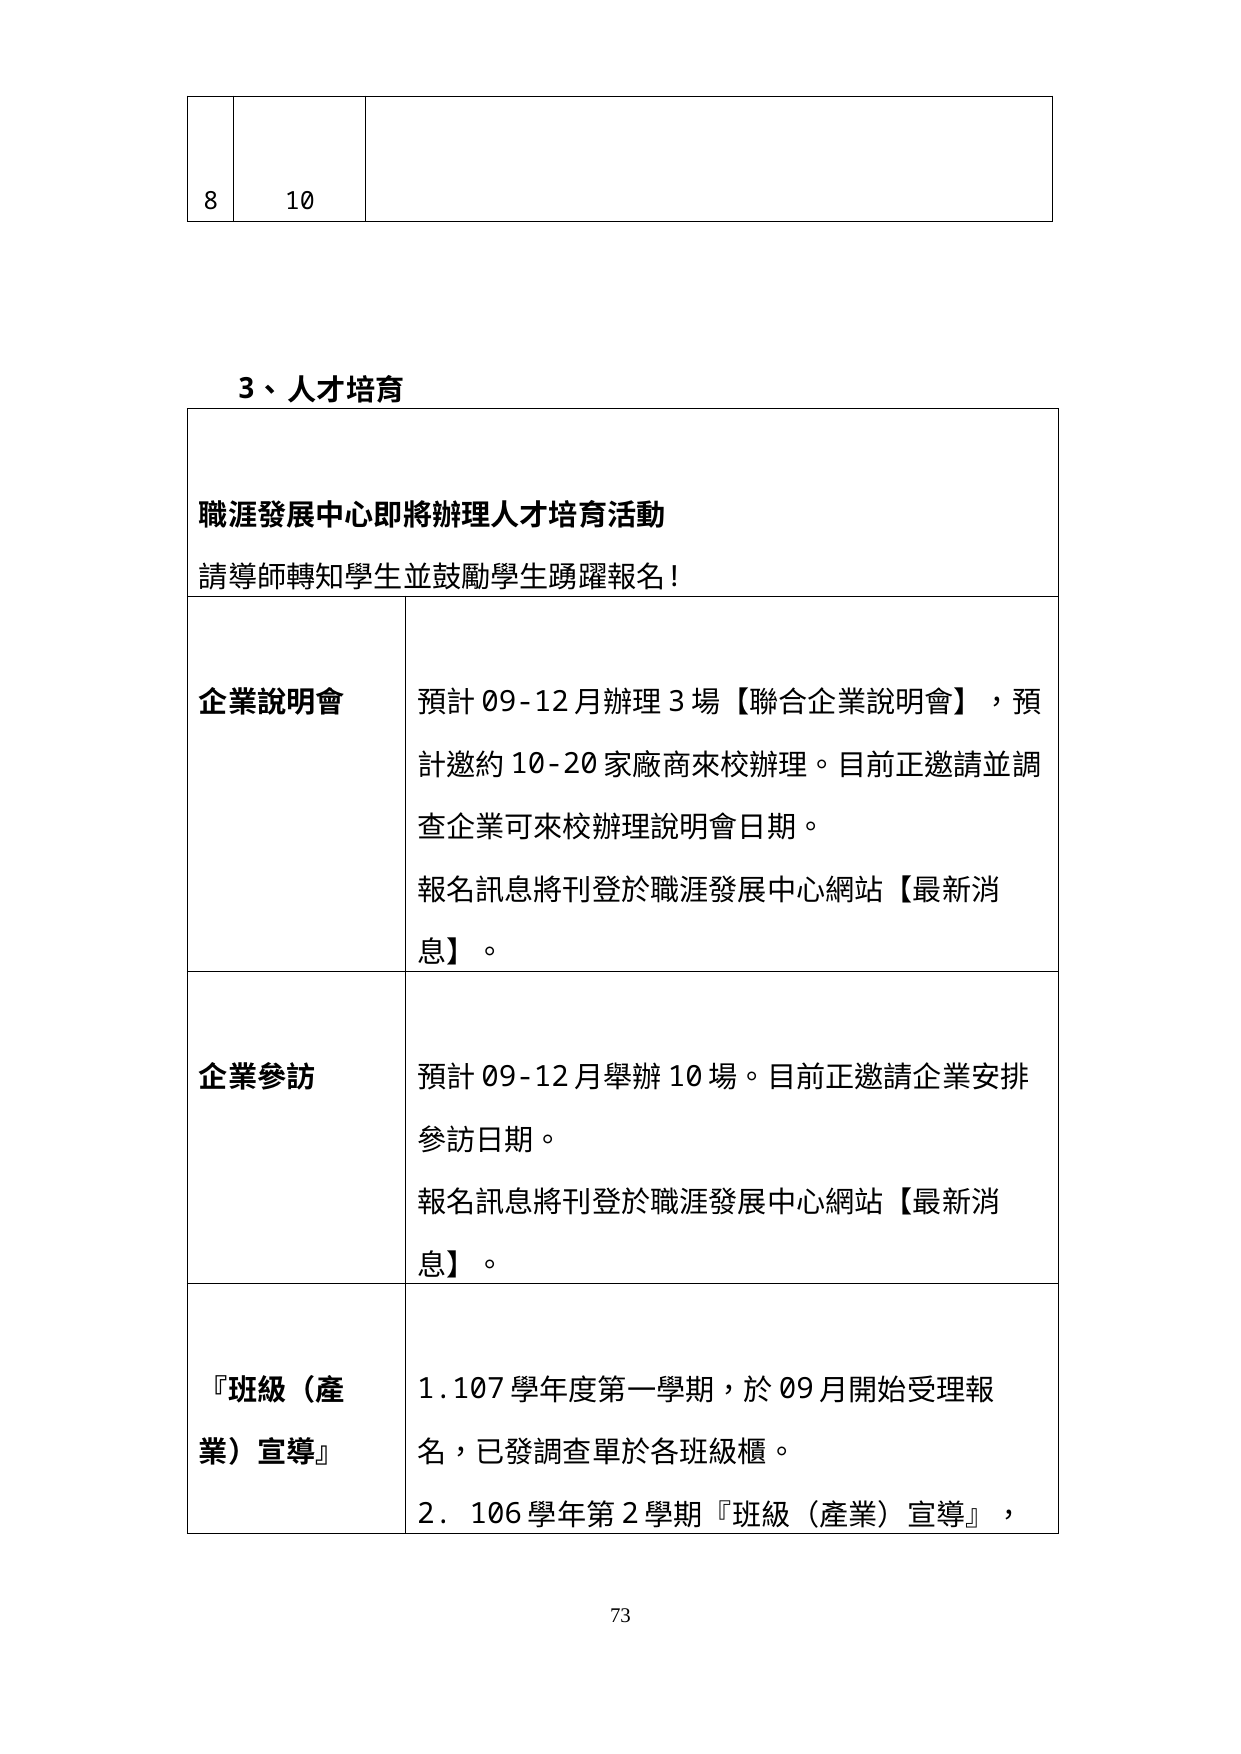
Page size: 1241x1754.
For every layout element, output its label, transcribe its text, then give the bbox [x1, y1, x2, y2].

table_cell 企業參訪 [188, 972, 405, 1283]
table_cell 預計09-12月舉辦10場。目前正邀請企業安排參訪日期。 報名訊息將刊登於職涯發展中心網站【最新消息】。 [406, 972, 1058, 1283]
table_cell 企業說明會 [188, 597, 405, 971]
table_cell 預計09-12月辦理3場【聯合企業說明會】，預計邀約10-20家廠商來校辦理。目前正邀請並調查企業可來校辦理說明會日期。 報名訊息將刊登於職涯發展中心網站【最新消息】。 [406, 597, 1058, 971]
table_cell [366, 97, 1052, 221]
table_cell 10 [234, 97, 365, 221]
list 人才培育 [237, 346, 1053, 408]
table_cell 8 [188, 97, 233, 221]
table_cell 1.107學年度第一學期，於09月開始受理報名，已發調查單於各班級櫃。 2. 106學年第2學期『班級（產業）宣導』， [406, 1284, 1058, 1533]
table_header 職涯發展中心即將辦理人才培育活動 請導師轉知學生並鼓勵學生踴躍報名! [188, 409, 1058, 596]
table_cell 『班級（產業）宣導』 [188, 1284, 405, 1533]
